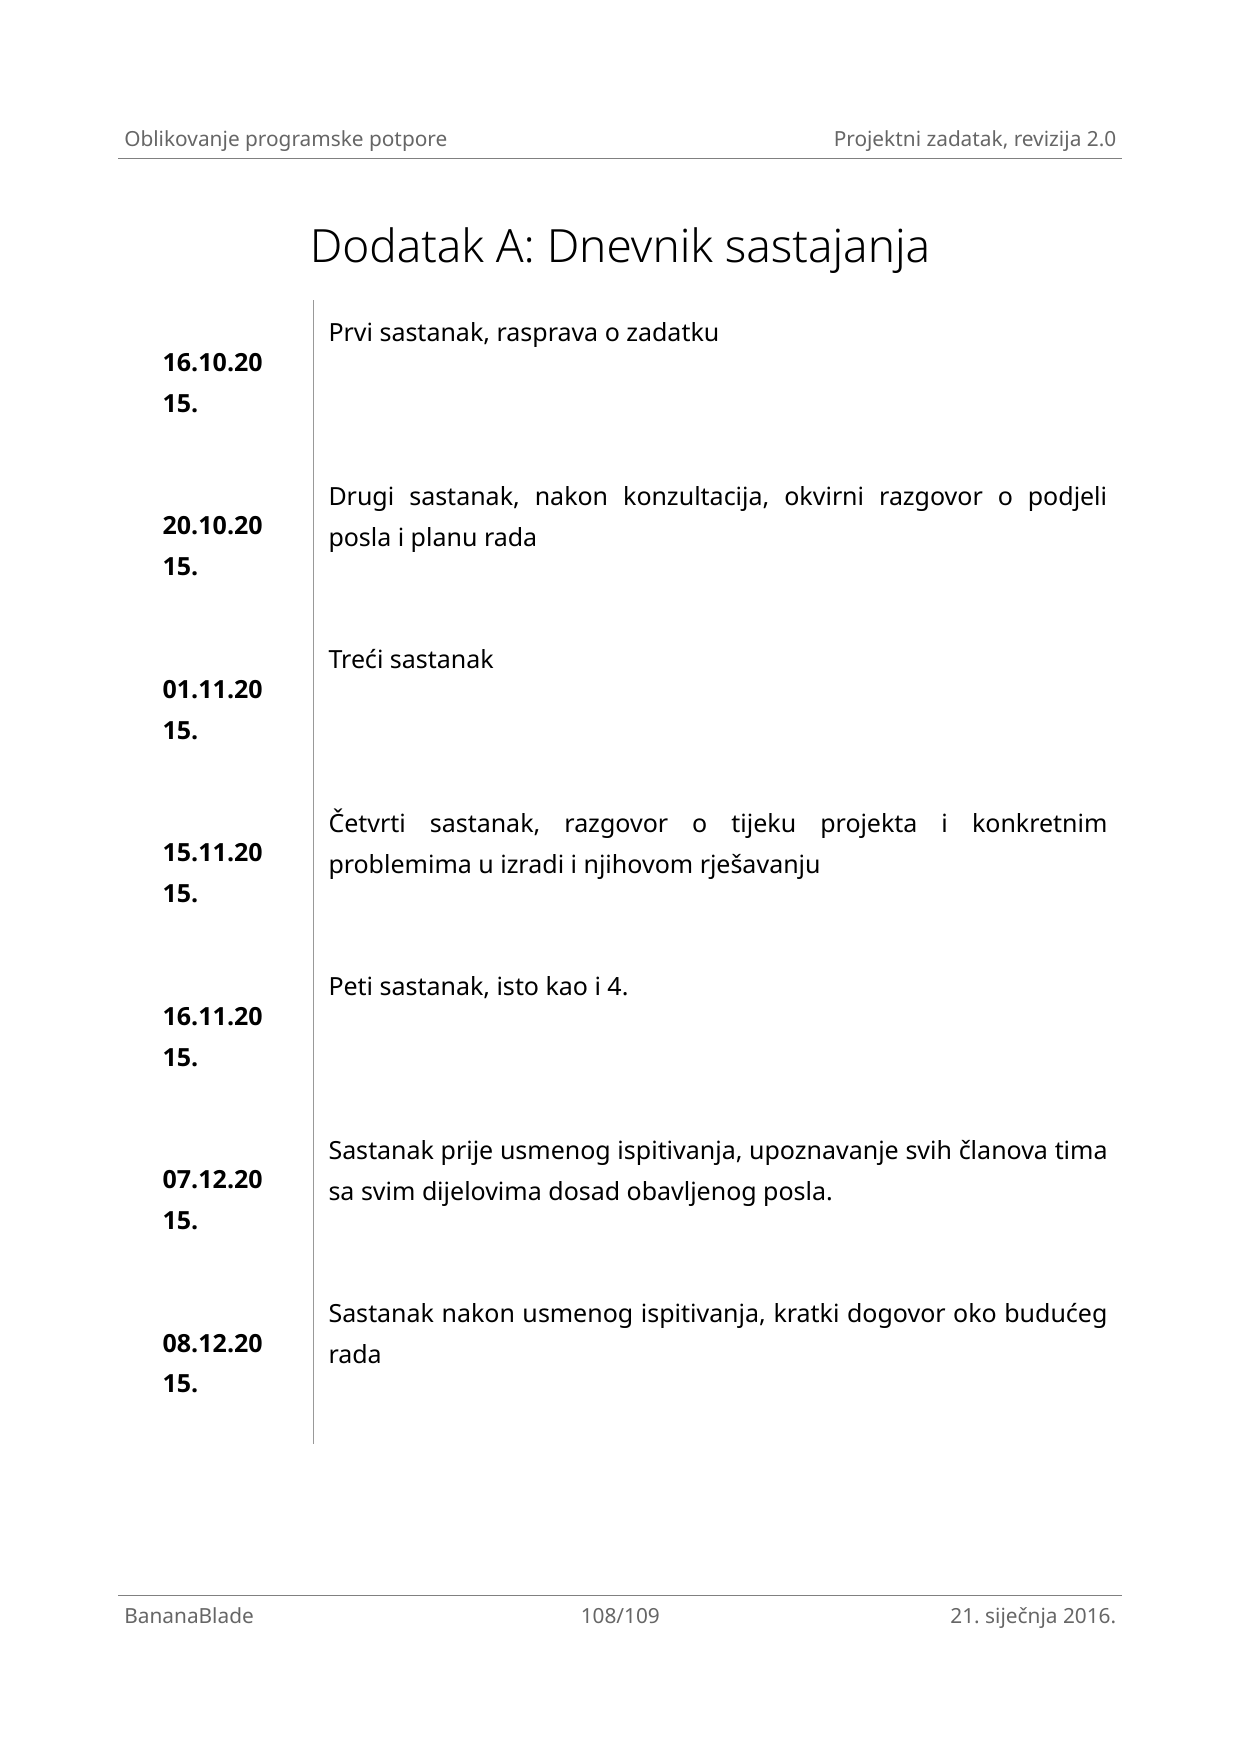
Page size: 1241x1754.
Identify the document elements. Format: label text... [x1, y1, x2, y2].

table_cell 16.11.2015. [118, 954, 313, 1117]
table_cell 15.11.2015. [118, 791, 313, 954]
table_cell Sastanak nakon usmenog ispitivanja, kratki dogovor oko budućeg rada [314, 1281, 1123, 1444]
table_cell 01.11.2015. [118, 627, 313, 791]
table_header 16.10.2015. [118, 300, 313, 464]
table_cell Drugi sastanak, nakon konzultacija, okvirni razgovor o podjeli posla i planu rada [314, 464, 1123, 627]
table_cell Treći sastanak [314, 627, 1123, 791]
table_cell Sastanak prije usmenog ispitivanja, upoznavanje svih članova tima sa svim dijelovima dosad obavljenog posla. [314, 1118, 1123, 1281]
table_cell 07.12.2015. [118, 1118, 313, 1281]
table_cell Četvrti sastanak, razgovor o tijeku projekta i konkretnim problemima u izradi i njihovom rješavanju [314, 791, 1123, 954]
table_cell Peti sastanak, isto kao i 4. [314, 954, 1123, 1117]
table_header Prvi sastanak, rasprava o zadatku [314, 300, 1123, 464]
table_cell 20.10.2015. [118, 464, 313, 627]
table_cell 08.12.2015. [118, 1281, 313, 1444]
subtitle Dodatak A: Dnevnik sastajanja [118, 213, 1122, 275]
